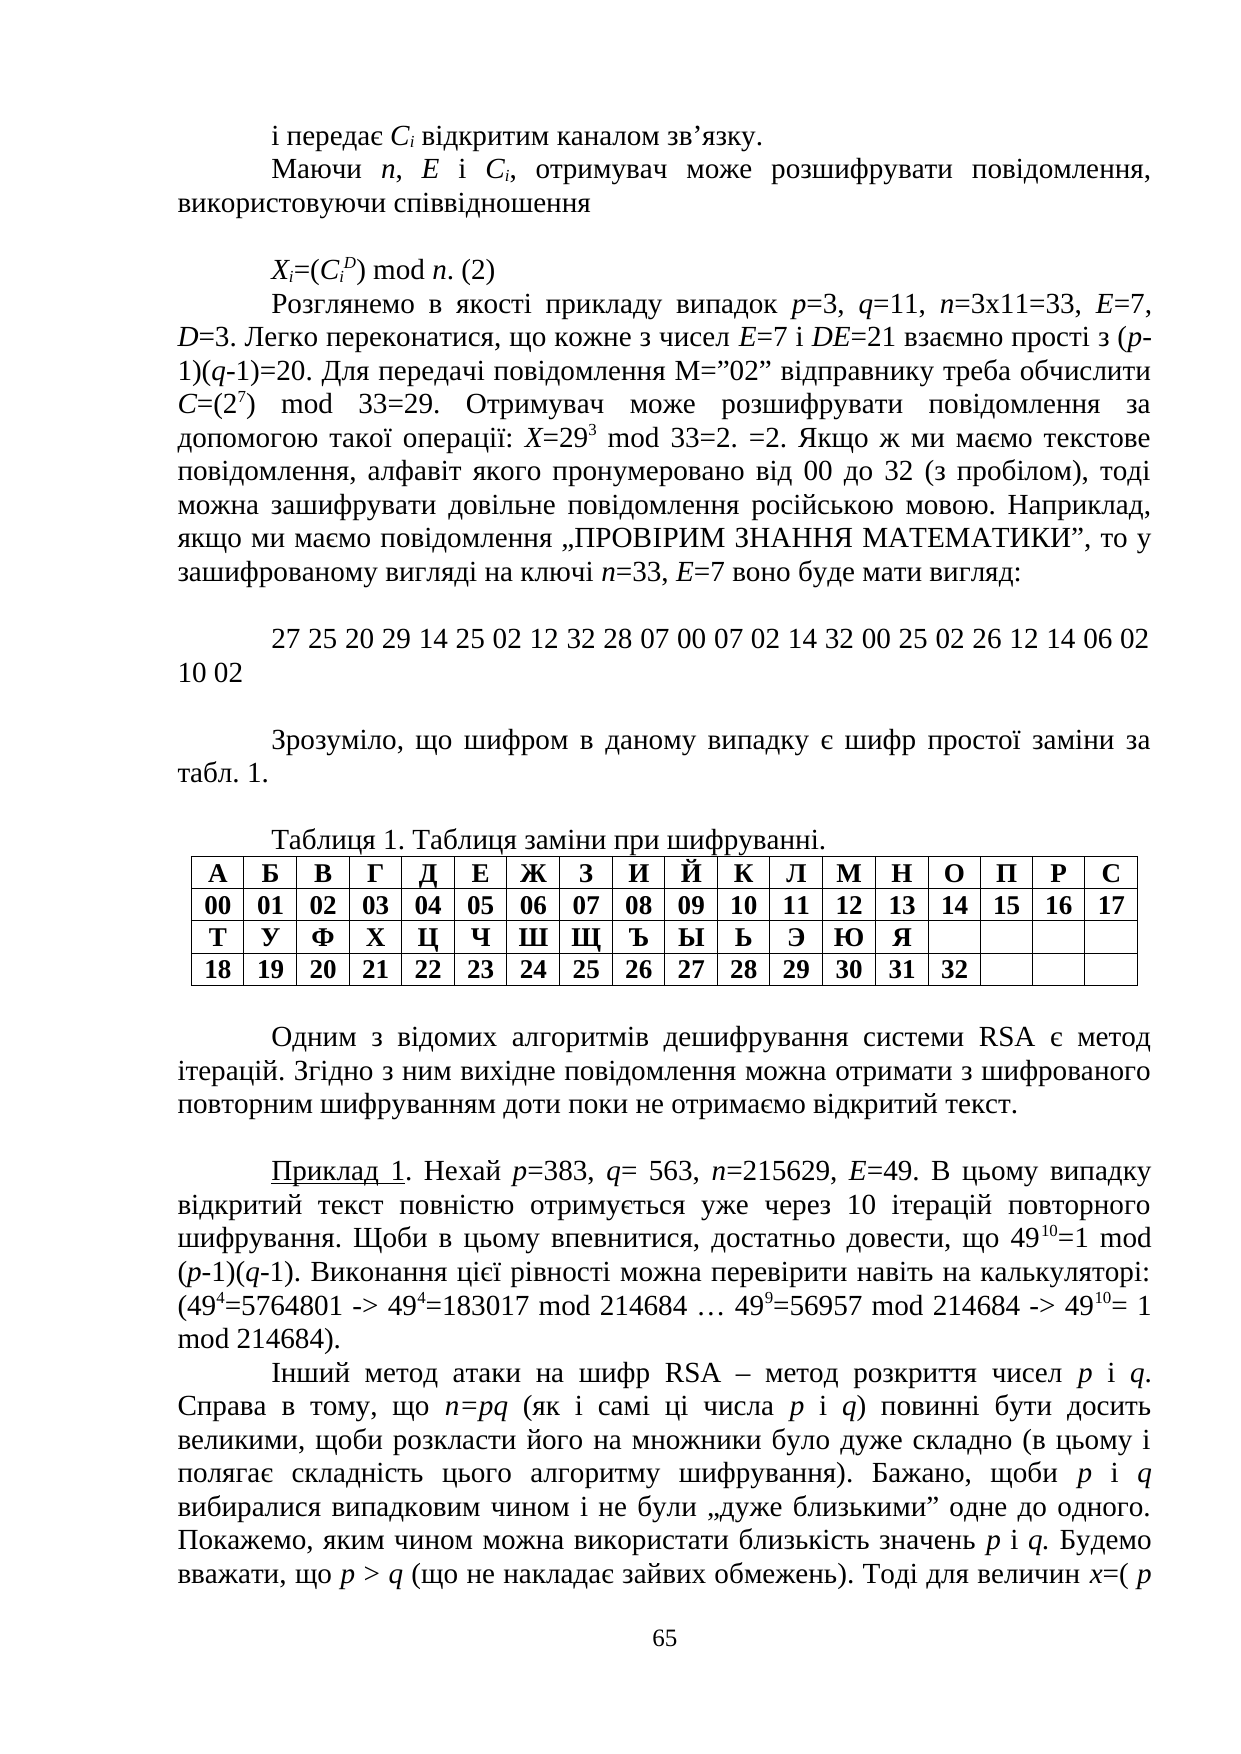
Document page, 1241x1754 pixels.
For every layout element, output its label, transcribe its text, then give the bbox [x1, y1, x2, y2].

table_cell 17 [1085, 889, 1137, 920]
text Xi=(CiD) mod n. (2) [177, 252, 1152, 286]
table_cell 18 [192, 954, 243, 985]
text Розглянемо в якості прикладу випадок p=3, q=11, n=3x11=33, E=7, D=3. Легко переконатися, що кожне з чисел E=7 і DE=21 взаємно прості з (p-1)(q-1)=20. Для передачі повідомлення М=”02” відправнику треба обчислити C=(27) mod 33=29. Отримувач може розшифрувати повідомлення за допомогою такої операції: X=293 mod 33=2. =2. Якщо ж ми маємо текстове повідомлення, алфавіт якого пронумеровано від 00 до 32 (з пробілом), тоді можна зашифрувати довільне повідомлення російською мовою. Наприклад, якщо ми маємо повідомлення „ПРОВІРИМ ЗНАННЯ МАТЕМАТИКИ”, то у зашифрованому вигляді на ключі n=33, E=7 воно буде мати вигляд: [177, 286, 1152, 588]
table_cell 29 [770, 954, 822, 985]
table_cell 30 [823, 954, 875, 985]
table_cell Ш [507, 921, 559, 953]
table_cell 24 [507, 954, 559, 985]
table_cell 12 [823, 889, 875, 920]
table_cell Ц [402, 921, 454, 953]
table_cell Ю [823, 921, 875, 953]
table_header З [560, 857, 612, 888]
table_cell 22 [402, 954, 454, 985]
table_cell 21 [350, 954, 401, 985]
table_header Е [455, 857, 506, 888]
table_cell 25 [560, 954, 612, 985]
table_cell 28 [718, 954, 769, 985]
table_header И [613, 857, 664, 888]
table_header Д [402, 857, 454, 888]
table_cell 01 [244, 889, 296, 920]
table_header М [823, 857, 875, 888]
table_header Ж [507, 857, 559, 888]
table_cell Щ [560, 921, 612, 953]
table_header Б [244, 857, 296, 888]
table_cell [981, 921, 1032, 953]
text і передає Ci відкритим каналом зв’язку. [177, 118, 1152, 152]
table_cell 09 [665, 889, 717, 920]
table_cell [981, 954, 1032, 985]
table_cell Ы [665, 921, 717, 953]
table_cell 00 [192, 889, 243, 920]
table_header О [929, 857, 980, 888]
table_cell 02 [297, 889, 349, 920]
table_cell Я [876, 921, 928, 953]
text Таблиця 1. Таблиця заміни при шифруванні. [177, 822, 1152, 856]
table_cell Ь [718, 921, 769, 953]
table_cell [1033, 954, 1084, 985]
text Інший метод атаки на шифр RSA – метод розкриття чисел p і q. Справа в тому, що n=pq (як і самі ці числа p і q) повинні бути досить великими, щоби розкласти його на множники було дуже складно (в цьому і полягає складність цього алгоритму шифрування). Бажано, щоби p і q вибиралися випадковим чином і не були „дуже близькими” одне до одного. Покажемо, яким чином можна використати близькість значень p і q. Будемо вважати, що p > q (що не накладає зайвих обмежень). Тоді для величин x=( p [177, 1355, 1152, 1589]
table_cell 23 [455, 954, 506, 985]
table_cell 20 [297, 954, 349, 985]
text Одним з відомих алгоритмів дешифрування системи RSA є метод ітерацій. Згідно з ним вихідне повідомлення можна отримати з шифрованого повторним шифруванням доти поки не отримаємо відкритий текст. [177, 1019, 1152, 1120]
table_cell 32 [929, 954, 980, 985]
table_cell 27 [665, 954, 717, 985]
table_cell 10 [718, 889, 769, 920]
table_cell 19 [244, 954, 296, 985]
table_cell Э [770, 921, 822, 953]
table_cell Ч [455, 921, 506, 953]
table_cell 08 [613, 889, 664, 920]
table_cell 14 [929, 889, 980, 920]
text Зрозуміло, що шифром в даному випадку є шифр простої заміни за табл. 1. [177, 722, 1152, 789]
table_header К [718, 857, 769, 888]
table_cell Ъ [613, 921, 664, 953]
table_header П [981, 857, 1032, 888]
table_cell 16 [1033, 889, 1084, 920]
table_cell 07 [560, 889, 612, 920]
text 27 25 20 29 14 25 02 12 32 28 07 00 07 02 14 32 00 25 02 26 12 14 06 02 10 02 [177, 621, 1152, 688]
text Маючи n, E і Ci, отримувач може розшифрувати повідомлення, використовуючи співвідношення [177, 152, 1152, 219]
table_header Й [665, 857, 717, 888]
table_cell [1085, 921, 1137, 953]
table_cell 04 [402, 889, 454, 920]
table_cell 03 [350, 889, 401, 920]
table_header Н [876, 857, 928, 888]
table_header Л [770, 857, 822, 888]
table_cell 15 [981, 889, 1032, 920]
table_cell Т [192, 921, 243, 953]
table_header А [192, 857, 243, 888]
table_cell У [244, 921, 296, 953]
table_cell Х [350, 921, 401, 953]
table_cell 26 [613, 954, 664, 985]
table_cell [929, 921, 980, 953]
table_cell 31 [876, 954, 928, 985]
table_cell Ф [297, 921, 349, 953]
table_cell [1085, 954, 1137, 985]
text Приклад 1. Нехай р=383, q= 563, n=215629, E=49. В цьому випадку відкритий текст повністю отримується уже через 10 ітерацій повторного шифрування. Щоби в цьому впевнитися, достатньо довести, що 4910=1 mod (p-1)(q-1). Виконання цієї рівності можна перевірити навіть на калькуляторі: (494=5764801 -> 494=183017 mod 214684 … 499=56957 mod 214684 -> 4910= 1 mod 214684). [177, 1153, 1152, 1355]
table_cell [1033, 921, 1084, 953]
table_cell 11 [770, 889, 822, 920]
table_cell 05 [455, 889, 506, 920]
table_cell 06 [507, 889, 559, 920]
table_header В [297, 857, 349, 888]
table_header С [1085, 857, 1137, 888]
table_header Р [1033, 857, 1084, 888]
table_cell 13 [876, 889, 928, 920]
table_header Г [350, 857, 401, 888]
